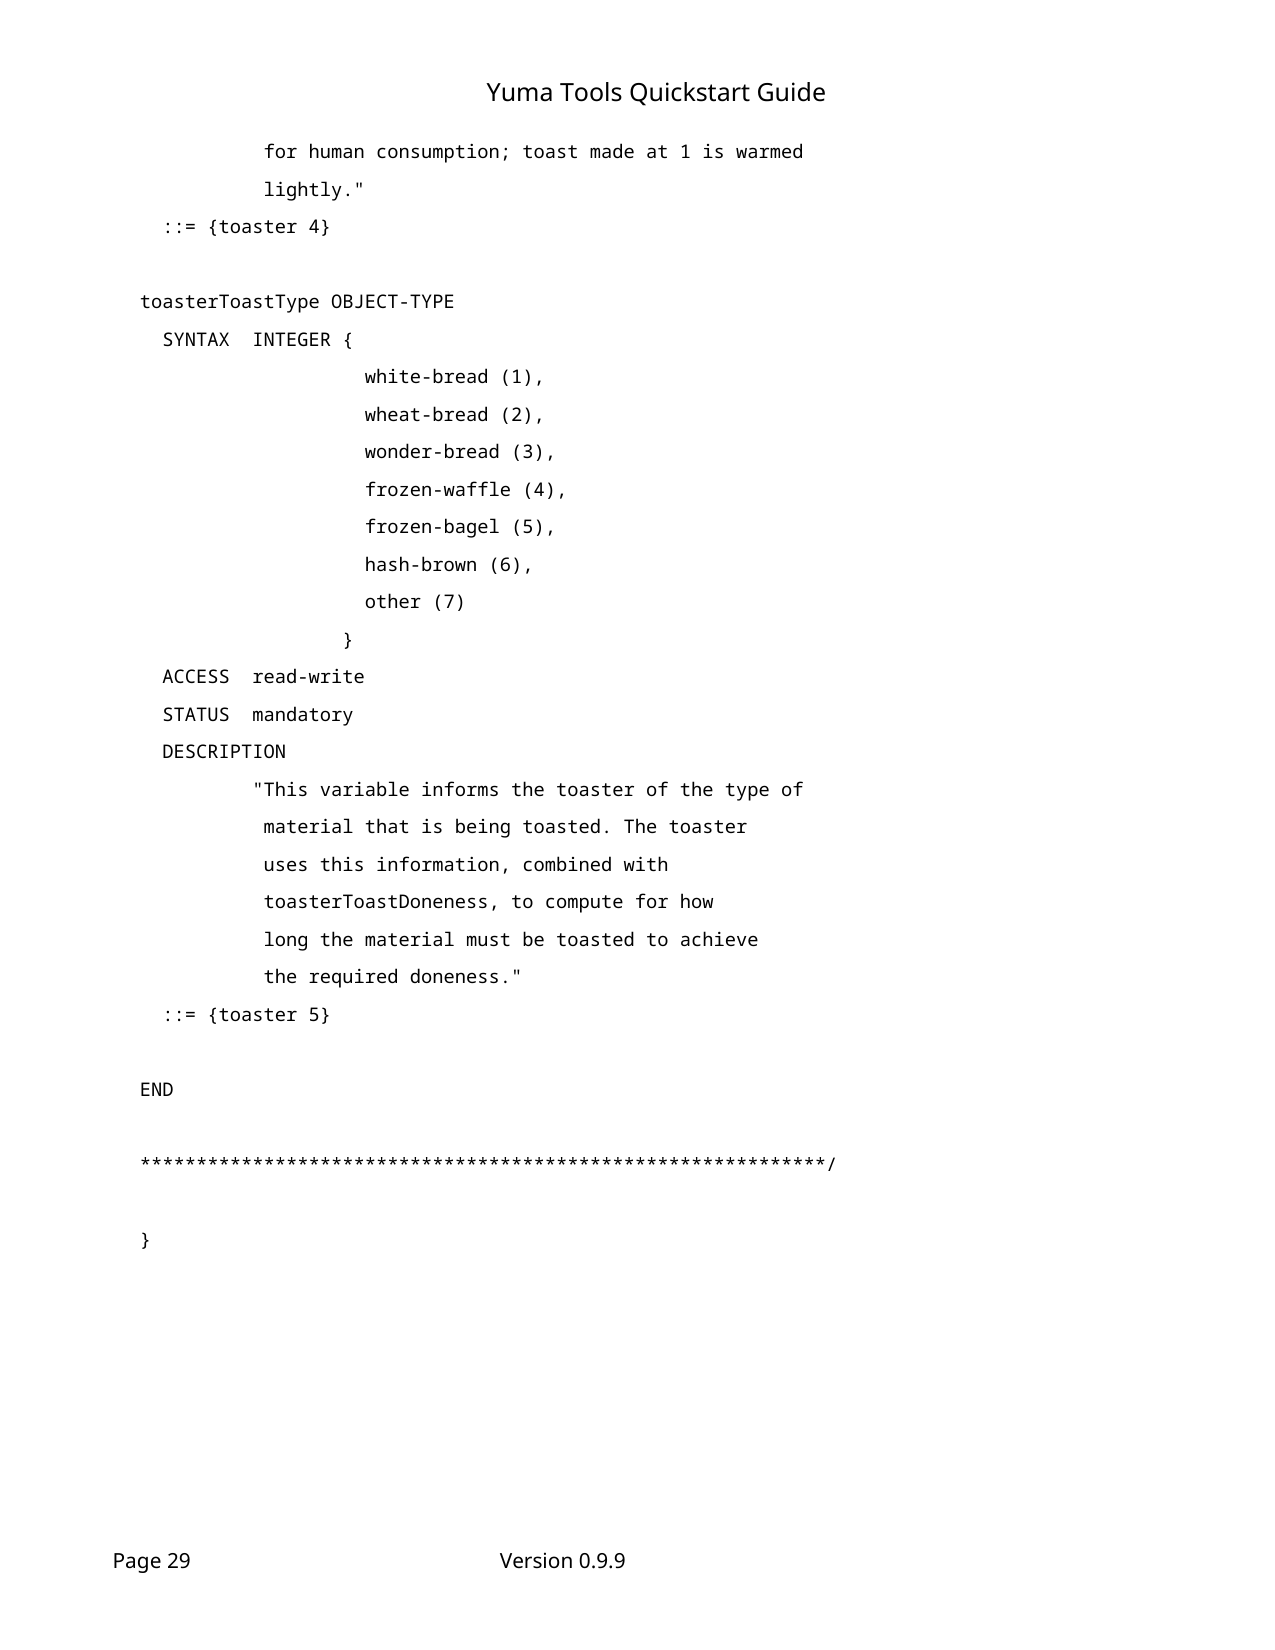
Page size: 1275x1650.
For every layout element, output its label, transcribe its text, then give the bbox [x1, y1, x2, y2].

text STATUS mandatory [139, 701, 1200, 727]
text toasterToastType OBJECT-TYPE [139, 288, 1200, 314]
text ACCESS read-write [139, 663, 1200, 689]
text frozen-bagel (5), [139, 513, 1200, 539]
text *************************************************************/ [139, 1151, 1200, 1177]
text ::= {toaster 4} [139, 213, 1200, 239]
text the required doneness." [139, 963, 1200, 989]
text wonder-bread (3), [139, 438, 1200, 464]
text "This variable informs the toaster of the type of [139, 776, 1200, 802]
text uses this information, combined with [139, 851, 1200, 877]
text DESCRIPTION [139, 738, 1200, 764]
text other (7) [139, 588, 1200, 614]
text long the material must be toasted to achieve [139, 926, 1200, 952]
text white-bread (1), [139, 363, 1200, 389]
text material that is being toasted. The toaster [139, 813, 1200, 839]
text frozen-waffle (4), [139, 476, 1200, 502]
text SYNTAX INTEGER { [139, 326, 1200, 352]
text hash-brown (6), [139, 551, 1200, 577]
text END [139, 1076, 1200, 1102]
text lightly." [139, 176, 1200, 202]
text } [139, 1226, 1200, 1252]
text ::= {toaster 5} [139, 1001, 1200, 1027]
text for human consumption; toast made at 1 is warmed [139, 138, 1200, 164]
text } [139, 626, 1200, 652]
text toasterToastDoneness, to compute for how [139, 888, 1200, 914]
text wheat-bread (2), [139, 401, 1200, 427]
